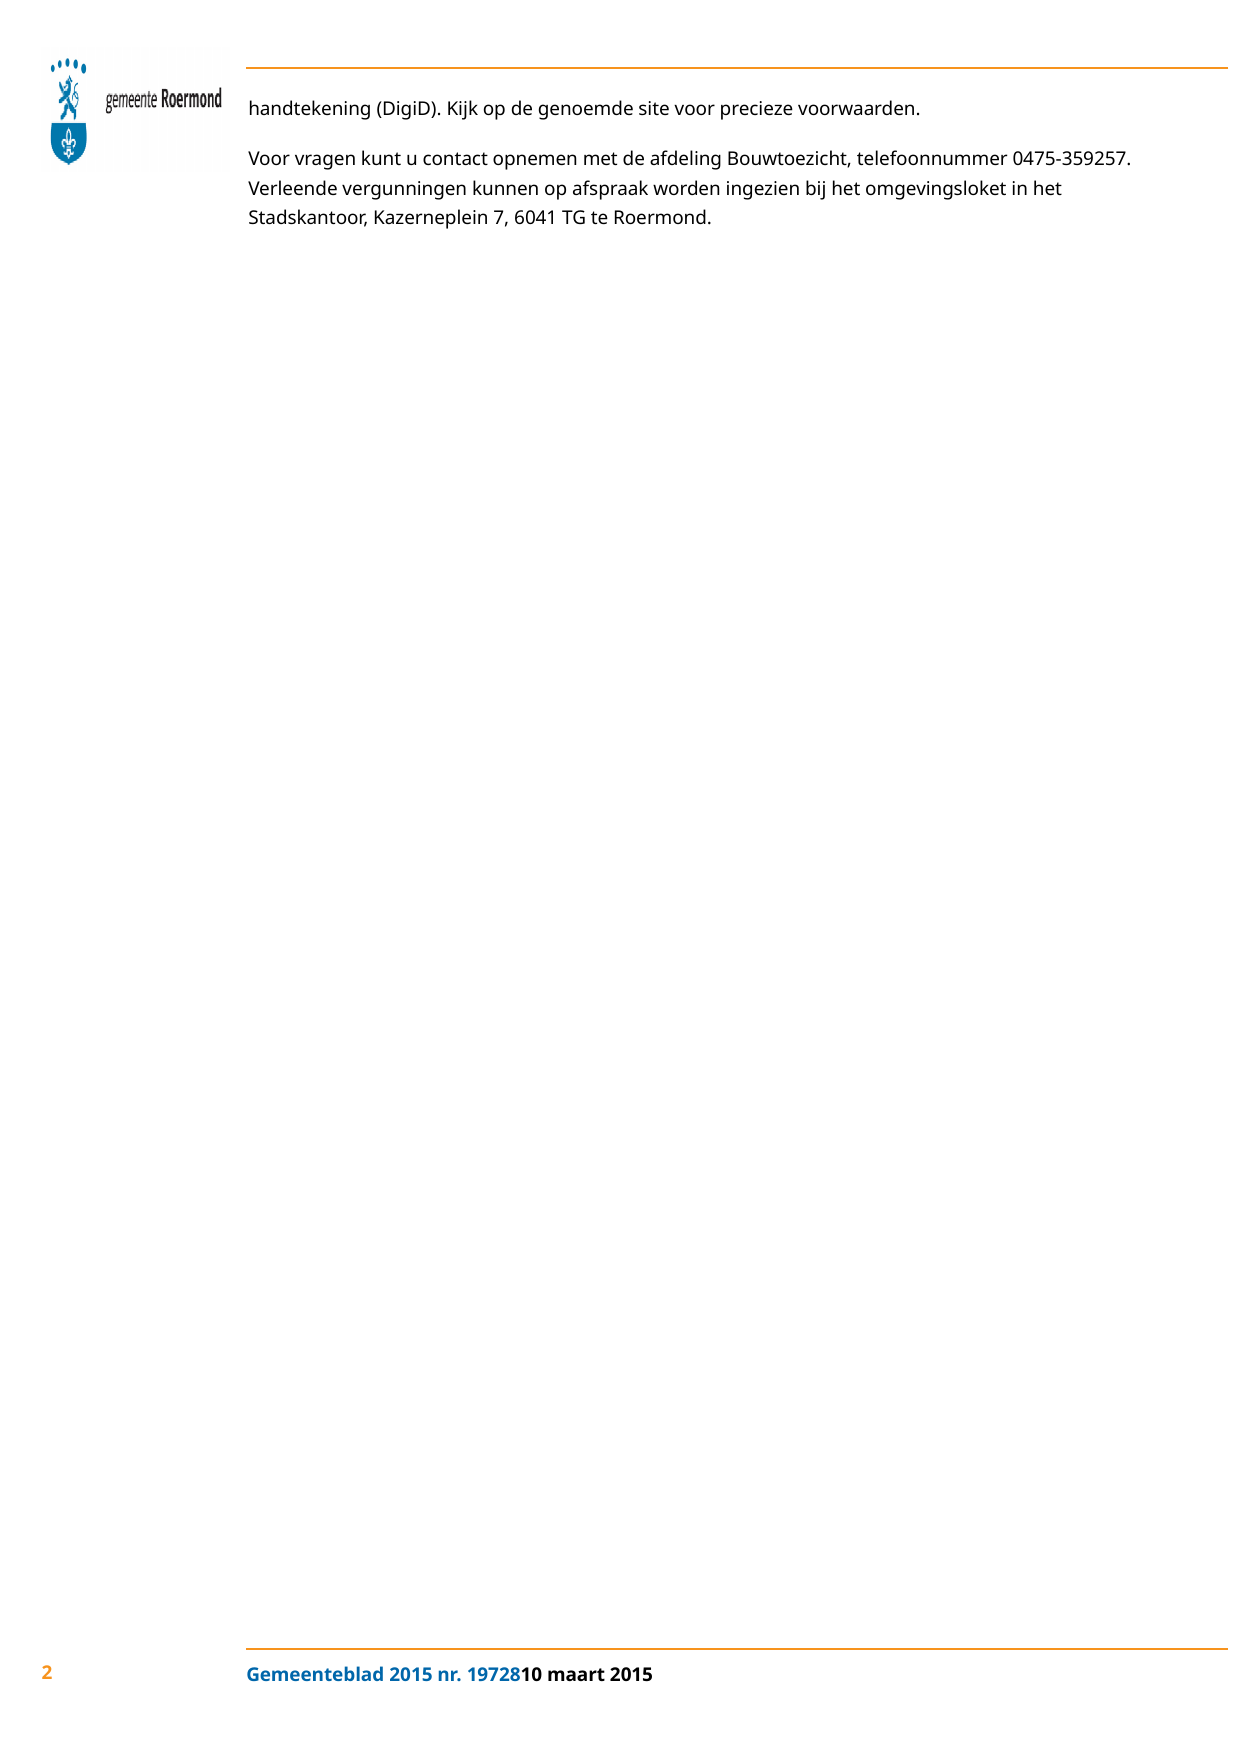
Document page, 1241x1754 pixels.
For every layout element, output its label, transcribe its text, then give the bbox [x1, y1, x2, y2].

text Voor vragen kunt u contact opnemen met de afdeling Bouwtoezicht, telefoonnummer 0475-359257. Verleende vergunningen kunnen op afspraak worden ingezien bij het omgevingsloket in het Stadskantoor, Kazerneplein 7, 6041 TG te Roermond. [248, 145, 1152, 230]
picture [41, 47, 231, 172]
text handtekening (DigiD). Kijk op de genoemde site voor precieze voorwaarden. [248, 95, 1152, 121]
